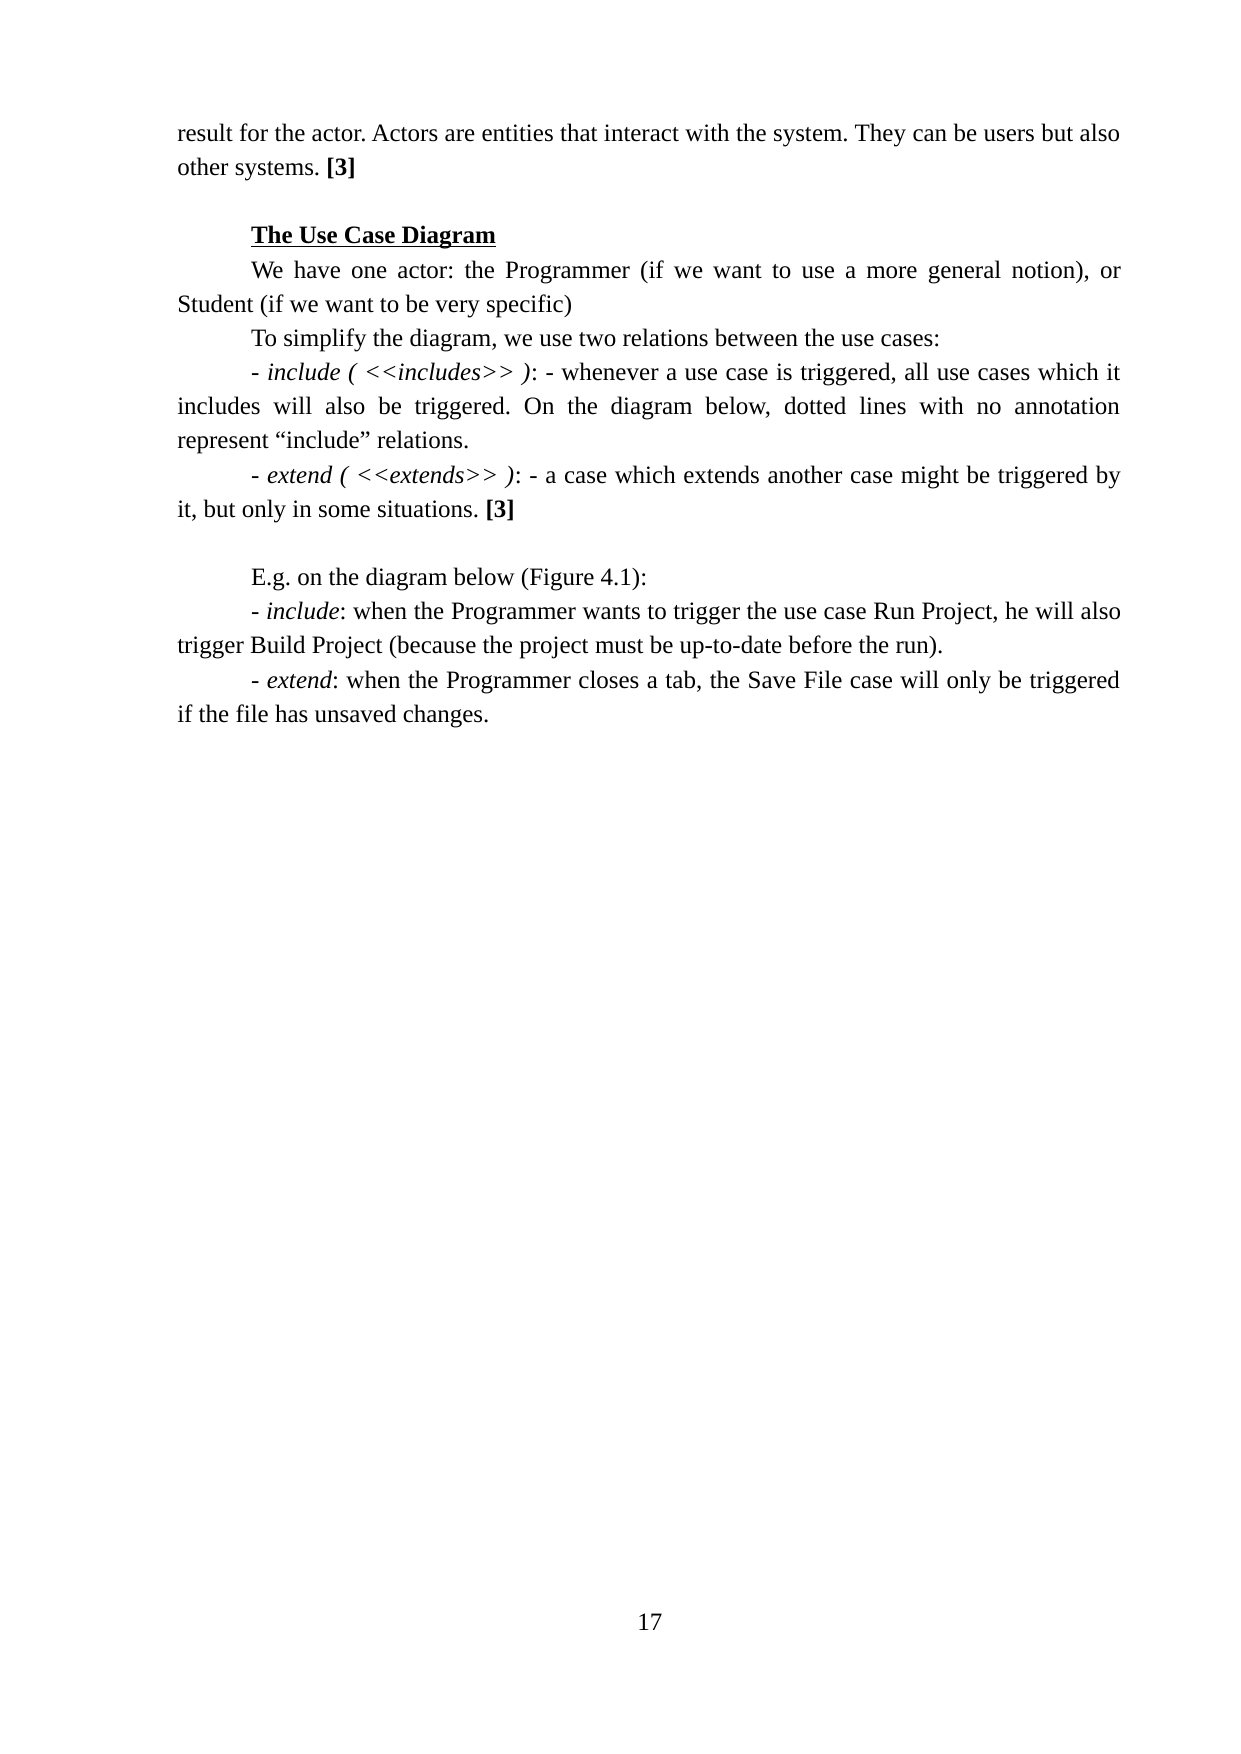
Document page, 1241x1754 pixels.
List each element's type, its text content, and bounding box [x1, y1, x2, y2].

text result for the actor. Actors are entities that interact with the system. They can be users but also other systems. [3] [177, 118, 1122, 181]
text To simplify the diagram, we use two relations between the use cases: [177, 323, 1122, 352]
text - include ( <<includes>> ): - whenever a use case is triggered, all use cases which it includes will also be triggered. On the diagram below, dotted lines with no annotation represent “include” relations. [177, 357, 1122, 454]
text We have one actor: the Programmer (if we want to use a more general notion), or Student (if we want to be very specific) [177, 255, 1122, 318]
text - extend ( <<extends>> ): - a case which extends another case might be triggered by it, but only in some situations. [3] [177, 460, 1122, 523]
text - extend: when the Programmer closes a tab, the Save File case will only be triggered if the file has unsaved changes. [177, 665, 1122, 728]
text The Use Case Diagram [177, 221, 1122, 249]
text - include: when the Programmer wants to trigger the use case Run Project, he will also trigger Build Project (because the project must be up-to-date before the run). [177, 596, 1122, 659]
text E.g. on the diagram below (Figure 4.1): [177, 562, 1122, 591]
